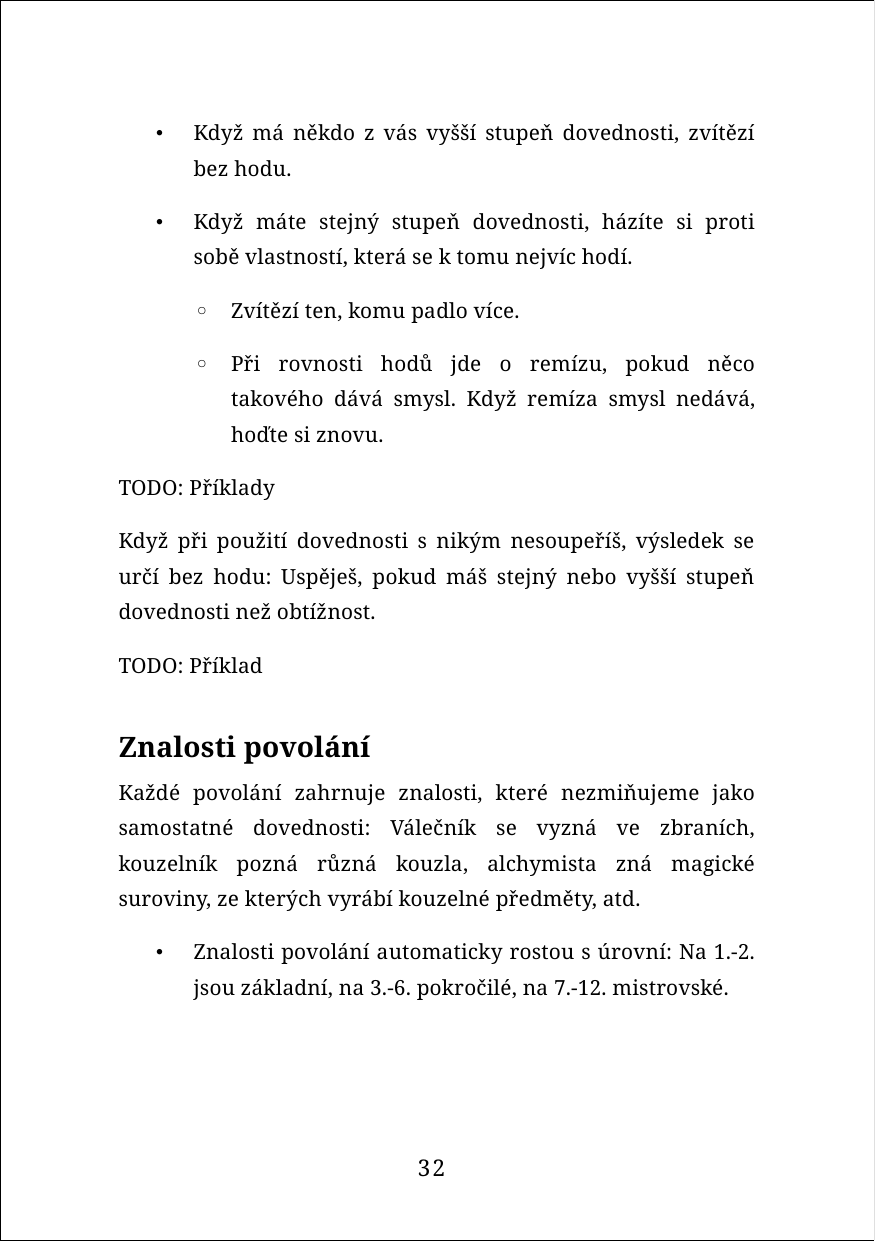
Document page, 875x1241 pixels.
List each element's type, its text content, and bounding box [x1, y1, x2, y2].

subtitle Znalosti povolání [118, 728, 756, 766]
list Znalosti povolání automaticky rostou s úrovní: Na 1.-2. jsou základní, na 3.-6. pokročilé, na 7.-12. mistrovské. [156, 937, 756, 1001]
text TODO: Příklad [118, 651, 756, 679]
text Když při použití dovednosti s nikým nesoupeříš, výsledek se určí bez hodu: Uspěješ, pokud máš stejný nebo vyšší stupeň dovednosti než obtížnost. [118, 526, 756, 626]
list Když máte stejný stupeň dovednosti, házíte si proti sobě vlastností, která se k tomu nejvíc hodí. [156, 207, 756, 271]
list Při rovnosti hodů jde o remízu, pokud něco takového dává smysl. Když remíza smysl nedává, hoďte si znovu. [193, 349, 756, 448]
text TODO: Příklady [118, 473, 756, 502]
list Zvítězí ten, komu padlo více. [193, 296, 756, 324]
list Když má někdo z vás vyšší stupeň dovednosti, zvítězí bez hodu. [156, 118, 756, 182]
text Každé povolání zahrnuje znalosti, které nezmiňujeme jako samostatné dovednosti: Válečník se vyzná ve zbraních, kouzelník pozná různá kouzla, alchymista zná magické suroviny, ze kterých vyrábí kouzelné předměty, atd. [118, 778, 756, 913]
